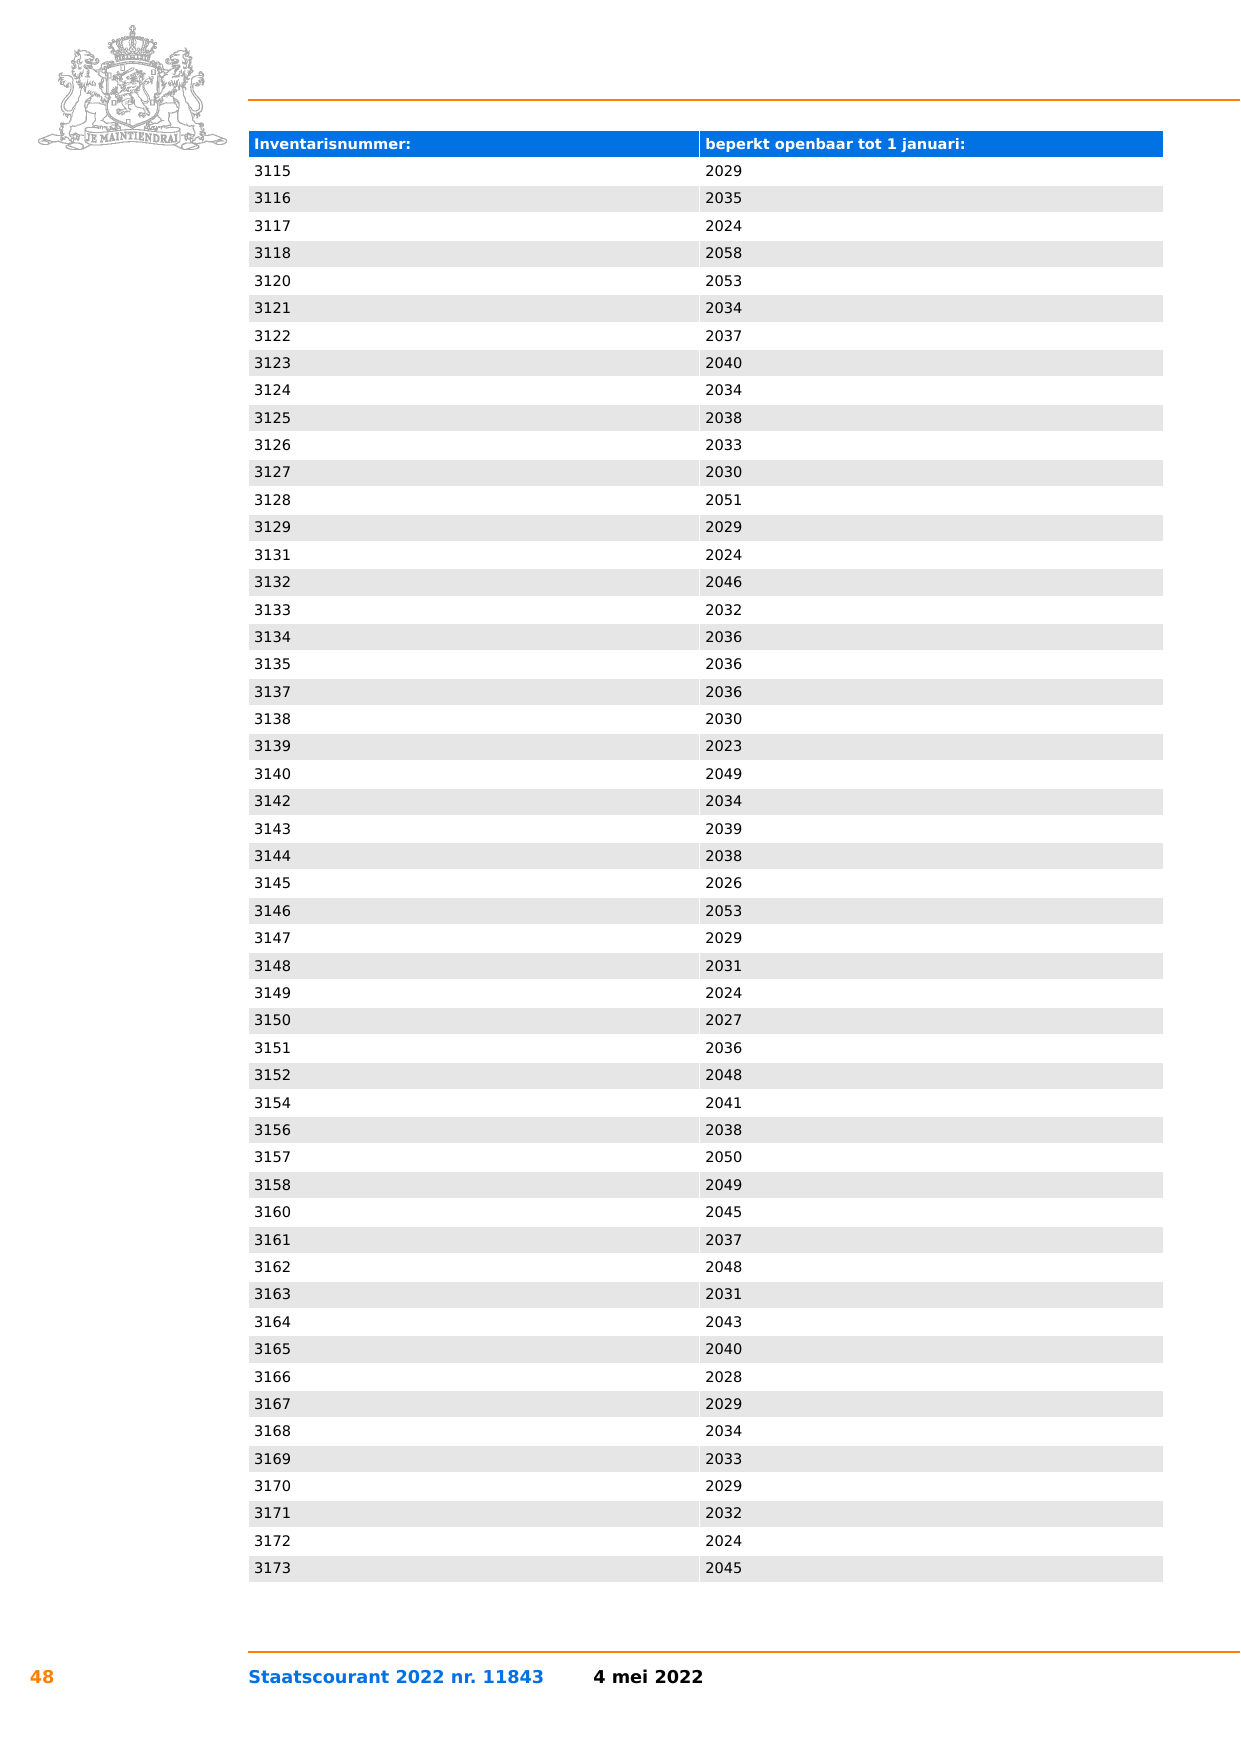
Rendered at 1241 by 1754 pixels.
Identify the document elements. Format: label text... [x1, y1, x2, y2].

table_cell 2029 [700, 158, 1163, 185]
table_cell 3167 [249, 1391, 699, 1417]
table_cell 2040 [700, 1336, 1163, 1363]
table_cell 2036 [700, 624, 1163, 650]
table_cell 3117 [249, 213, 699, 239]
table_cell 2053 [700, 898, 1163, 924]
table_cell 3170 [249, 1473, 699, 1500]
table_cell 3140 [249, 761, 699, 787]
table_cell 3132 [249, 569, 699, 596]
table_cell 2033 [700, 1446, 1163, 1472]
table_cell 2024 [700, 1528, 1163, 1554]
table_cell 3116 [249, 186, 699, 212]
table_header Inventarisnummer: [249, 131, 699, 157]
table_cell 3151 [249, 1035, 699, 1061]
table_cell 2053 [700, 268, 1163, 294]
table_cell 2024 [700, 542, 1163, 568]
table_cell 3156 [249, 1117, 699, 1143]
table_cell 2032 [700, 597, 1163, 623]
table_cell 2031 [700, 1282, 1163, 1308]
table_cell 2051 [700, 487, 1163, 513]
table_cell 3171 [249, 1501, 699, 1527]
table_cell 3158 [249, 1172, 699, 1198]
table_cell 2038 [700, 1117, 1163, 1143]
table_cell 2046 [700, 569, 1163, 596]
table_cell 2030 [700, 460, 1163, 486]
table_cell 3154 [249, 1090, 699, 1116]
table_cell 3143 [249, 816, 699, 842]
table_cell 2049 [700, 761, 1163, 787]
table_cell 3148 [249, 953, 699, 979]
table_cell 2058 [700, 241, 1163, 267]
table_cell 2032 [700, 1501, 1163, 1527]
table_cell 3120 [249, 268, 699, 294]
table_cell 2036 [700, 679, 1163, 705]
table_cell 3162 [249, 1254, 699, 1281]
table_cell 3128 [249, 487, 699, 513]
table_cell 2034 [700, 1419, 1163, 1445]
table_cell 2030 [700, 706, 1163, 733]
table_cell 3160 [249, 1199, 699, 1226]
table_cell 3115 [249, 158, 699, 185]
table_cell 2036 [700, 1035, 1163, 1061]
table_cell 2038 [700, 405, 1163, 431]
table_cell 3142 [249, 789, 699, 815]
table_cell 3165 [249, 1336, 699, 1363]
table_cell 3127 [249, 460, 699, 486]
table_cell 3146 [249, 898, 699, 924]
table_cell 3135 [249, 651, 699, 678]
table_cell 2029 [700, 1391, 1163, 1417]
table_cell 2034 [700, 378, 1163, 404]
table_cell 3168 [249, 1419, 699, 1445]
table_cell 3164 [249, 1309, 699, 1335]
table_cell 3161 [249, 1227, 699, 1253]
table_cell 3150 [249, 1008, 699, 1034]
table_cell 3145 [249, 871, 699, 897]
table_cell 2036 [700, 651, 1163, 678]
table_cell 2028 [700, 1364, 1163, 1390]
table_cell 3149 [249, 980, 699, 1007]
table_cell 3138 [249, 706, 699, 733]
table_cell 2040 [700, 350, 1163, 376]
table_cell 2031 [700, 953, 1163, 979]
table_cell 2039 [700, 816, 1163, 842]
table_cell 2034 [700, 295, 1163, 322]
table_cell 2048 [700, 1254, 1163, 1281]
table_cell 2050 [700, 1145, 1163, 1171]
picture [38, 25, 227, 150]
table_cell 3152 [249, 1063, 699, 1089]
table_cell 2037 [700, 1227, 1163, 1253]
table_cell 3124 [249, 378, 699, 404]
table_header beperkt openbaar tot 1 januari: [700, 131, 1163, 157]
table_cell 2029 [700, 925, 1163, 952]
table_cell 2041 [700, 1090, 1163, 1116]
table_cell 3169 [249, 1446, 699, 1472]
table_cell 3129 [249, 515, 699, 541]
table_cell 2043 [700, 1309, 1163, 1335]
table_cell 2029 [700, 1473, 1163, 1500]
table_cell 2037 [700, 323, 1163, 349]
table_cell 2033 [700, 432, 1163, 459]
table_cell 3137 [249, 679, 699, 705]
table_cell 2024 [700, 213, 1163, 239]
table_cell 2049 [700, 1172, 1163, 1198]
table_cell 3172 [249, 1528, 699, 1554]
table_cell 3126 [249, 432, 699, 459]
table_cell 2048 [700, 1063, 1163, 1089]
table_cell 2034 [700, 789, 1163, 815]
table_cell 3166 [249, 1364, 699, 1390]
table_cell 3173 [249, 1556, 699, 1582]
table_cell 2045 [700, 1556, 1163, 1582]
table_cell 3144 [249, 843, 699, 869]
table_cell 3118 [249, 241, 699, 267]
table_cell 3131 [249, 542, 699, 568]
table_cell 3125 [249, 405, 699, 431]
table_cell 2023 [700, 734, 1163, 760]
table_cell 2026 [700, 871, 1163, 897]
table_cell 3121 [249, 295, 699, 322]
table_cell 3163 [249, 1282, 699, 1308]
table_cell 2038 [700, 843, 1163, 869]
table_cell 3122 [249, 323, 699, 349]
table_cell 3133 [249, 597, 699, 623]
table_cell 3139 [249, 734, 699, 760]
table_cell 2045 [700, 1199, 1163, 1226]
table_cell 2029 [700, 515, 1163, 541]
table_cell 3123 [249, 350, 699, 376]
table_cell 2024 [700, 980, 1163, 1007]
table_cell 2035 [700, 186, 1163, 212]
table_cell 3147 [249, 925, 699, 952]
table_cell 3134 [249, 624, 699, 650]
table_cell 2027 [700, 1008, 1163, 1034]
table_cell 3157 [249, 1145, 699, 1171]
